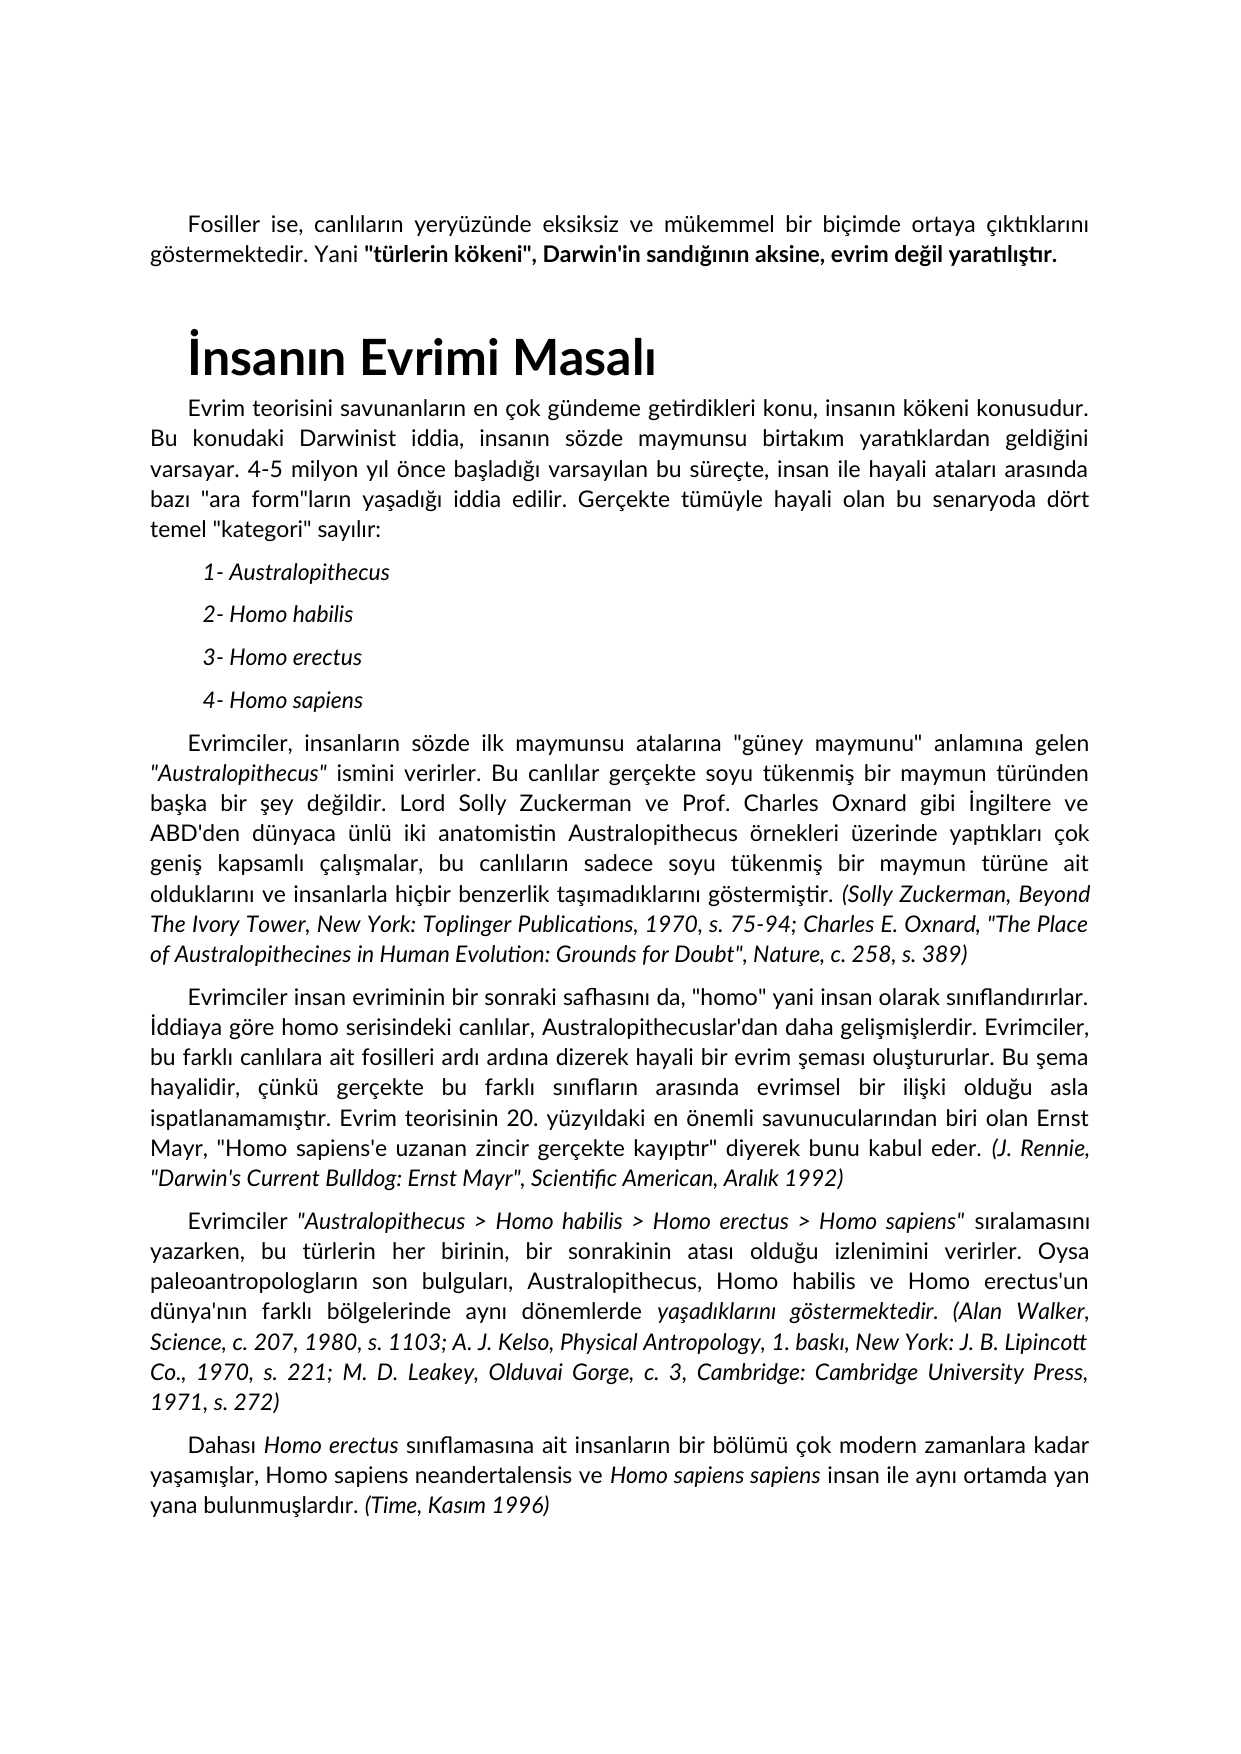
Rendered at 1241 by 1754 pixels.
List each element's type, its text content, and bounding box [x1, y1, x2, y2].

text Evrimciler insan evriminin bir sonraki safhasını da, "homo" yani insan olarak sınıflandırırlar. İddiaya göre homo serisindeki canlılar, Australopithecuslar'dan daha gelişmişlerdir. Evrimciler, bu farklı canlılara ait fosilleri ardı ardına dizerek hayali bir evrim şeması oluştururlar. Bu şema hayalidir, çünkü gerçekte bu farklı sınıfların arasında evrimsel bir ilişki olduğu asla ispatlanamamıştır. Evrim teorisinin 20. yüzyıldaki en önemli savunucularından biri olan Ernst Mayr, "Homo sapiens'e uzanan zincir gerçekte kayıptır" diyerek bunu kabul eder. (J. Rennie, "Darwin's Current Bulldog: Ernst Mayr", Scientific American, Aralık 1992) [150, 982, 1090, 1191]
text 3- Homo erectus [202, 643, 1068, 670]
subtitle İnsanın Evrimi Masalı [187, 326, 1090, 386]
text 2- Homo habilis [202, 600, 1068, 628]
text 1- Australopithecus [202, 557, 1068, 585]
text Fosiller ise, canlıların yeryüzünde eksiksiz ve mükemmel bir biçimde ortaya çıktıklarını göstermektedir. Yani "türlerin kökeni", Darwin'in sandığının aksine, evrim değil yaratılıştır. [150, 210, 1090, 268]
text Evrim teorisini savunanların en çok gündeme getirdikleri konu, insanın kökeni konusudur. Bu konudaki Darwinist iddia, insanın sözde maymunsu birtakım yaratıklardan geldiğini varsayar. 4-5 milyon yıl önce başladığı varsayılan bu süreçte, insan ile hayali ataları arasında bazı "ara form"ların yaşadığı iddia edilir. Gerçekte tümüyle hayali olan bu senaryoda dört temel "kategori" sayılır: [150, 394, 1090, 542]
text 4- Homo sapiens [202, 686, 1068, 713]
text Dahası Homo erectus sınıflamasına ait insanların bir bölümü çok modern zamanlara kadar yaşamışlar, Homo sapiens neandertalensis ve Homo sapiens sapiens insan ile aynı ortamda yan yana bulunmuşlardır. (Time, Kasım 1996) [150, 1430, 1090, 1518]
text Evrimciler, insanların sözde ilk maymunsu atalarına "güney maymunu" anlamına gelen "Australopithecus" ismini verirler. Bu canlılar gerçekte soyu tükenmiş bir maymun türünden başka bir şey değildir. Lord Solly Zuckerman ve Prof. Charles Oxnard gibi İngiltere ve ABD'den dünyaca ünlü iki anatomistin Australopithecus örnekleri üzerinde yaptıkları çok geniş kapsamlı çalışmalar, bu canlıların sadece soyu tükenmiş bir maymun türüne ait olduklarını ve insanlarla hiçbir benzerlik taşımadıklarını göstermiştir. (Solly Zuckerman, Beyond The Ivory Tower, New York: Toplinger Publications, 1970, s. 75-94; Charles E. Oxnard, "The Place of Australopithecines in Human Evolution: Grounds for Doubt", Nature, c. 258, s. 389) [150, 728, 1090, 967]
text Evrimciler "Australopithecus > Homo habilis > Homo erectus > Homo sapiens" sıralamasını yazarken, bu türlerin her birinin, bir sonrakinin atası olduğu izlenimini verirler. Oysa paleoantropologların son bulguları, Australopithecus, Homo habilis ve Homo erectus'un dünya'nın farklı bölgelerinde aynı dönemlerde yaşadıklarını göstermektedir. (Alan Walker, Science, c. 207, 1980, s. 1103; A. J. Kelso, Physical Antropology, 1. baskı, New York: J. B. Lipincott Co., 1970, s. 221; M. D. Leakey, Olduvai Gorge, c. 3, Cambridge: Cambridge University Press, 1971, s. 272) [150, 1206, 1090, 1415]
